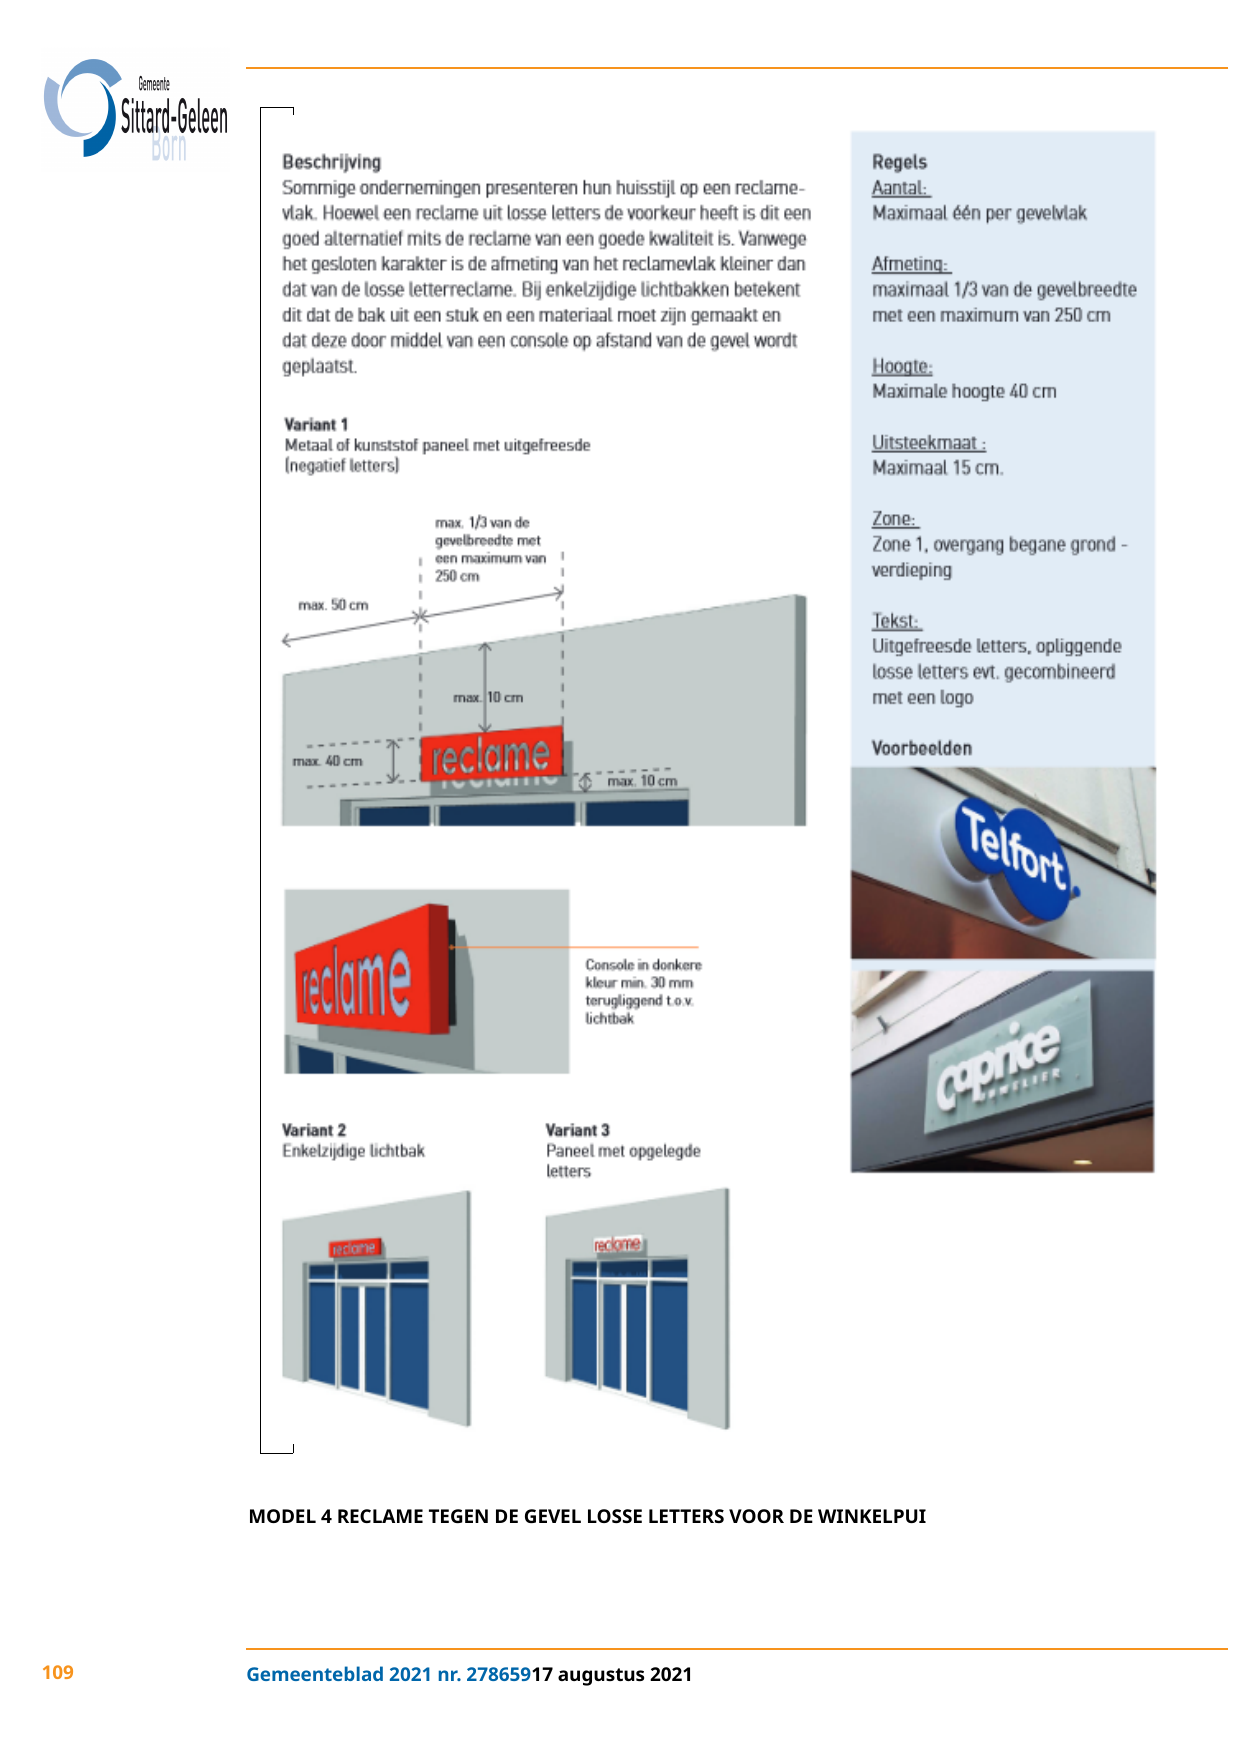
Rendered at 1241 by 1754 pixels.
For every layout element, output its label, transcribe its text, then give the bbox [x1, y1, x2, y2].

picture [41, 47, 231, 172]
text MODEL 4 RECLAME TEGEN DE GEVEL LOSSE LETTERS VOOR DE WINKELPUI [248, 1503, 1152, 1529]
picture [268, 115, 1173, 1444]
